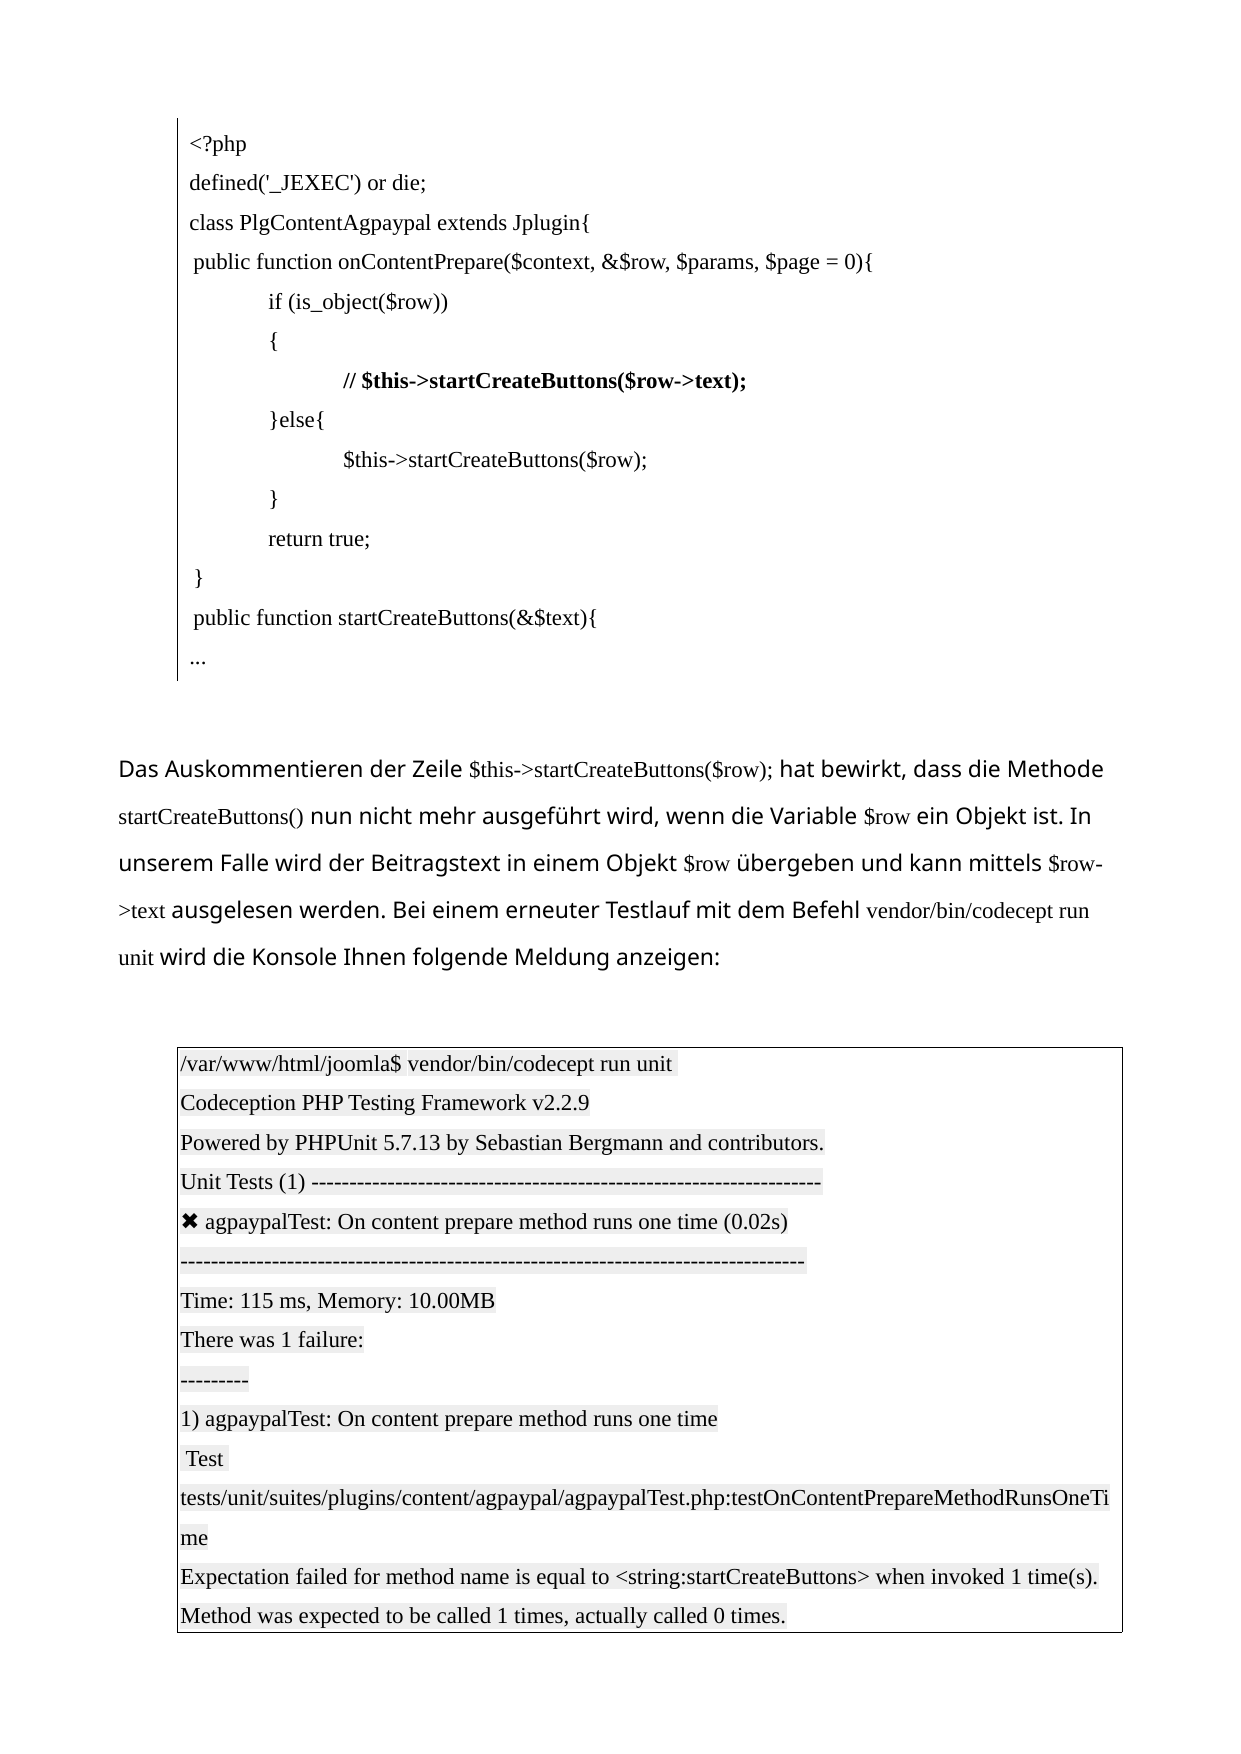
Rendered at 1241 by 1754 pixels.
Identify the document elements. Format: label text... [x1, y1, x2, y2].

text <?php defined('_JEXEC') or die; class PlgContentAgpaypal extends Jplugin{ public function onContentPrepare($context, &$row, $params, $page = 0){ if (is_object($row)) { // $this->startCreateButtons($row->text); }else{ $this->startCreateButtons($row); } return true; } public function startCreateButtons(&$text){ ... [178, 118, 1122, 681]
text Das Auskommentieren der Zeile $this->startCreateButtons($row); hat bewirkt, dass die Methode startCreateButtons() nun nicht mehr ausgeführt wird, wenn die Variable $row ein Objekt ist. In unserem Falle wird der Beitragstext in einem Objekt $row übergeben und kann mittels $row->text ausgelesen werden. Bei einem erneuter Testlauf mit dem Befehl vendor/bin/codecept run unit wird die Konsole Ihnen folgende Meldung anzeigen: [118, 753, 1122, 972]
text /var/www/html/joomla$ vendor/bin/codecept run unit Codeception PHP Testing Framework v2.2.9 Powered by PHPUnit 5.7.13 by Sebastian Bergmann and contributors. Unit Tests (1) ------------------------------------------------------------------- ✖ agpaypalTest: On content prepare method runs one time (0.02s) ---------------------------------------------------------------------------------- Time: 115 ms, Memory: 10.00MB There was 1 failure: --------- 1) agpaypalTest: On content prepare method runs one time Test tests/unit/suites/plugins/content/agpaypal/agpaypalTest.php:testOnContentPrepareMethodRunsOneTime Expectation failed for method name is equal to <string:startCreateButtons> when invoked 1 time(s). Method was expected to be called 1 times, actually called 0 times. [178, 1048, 1122, 1632]
